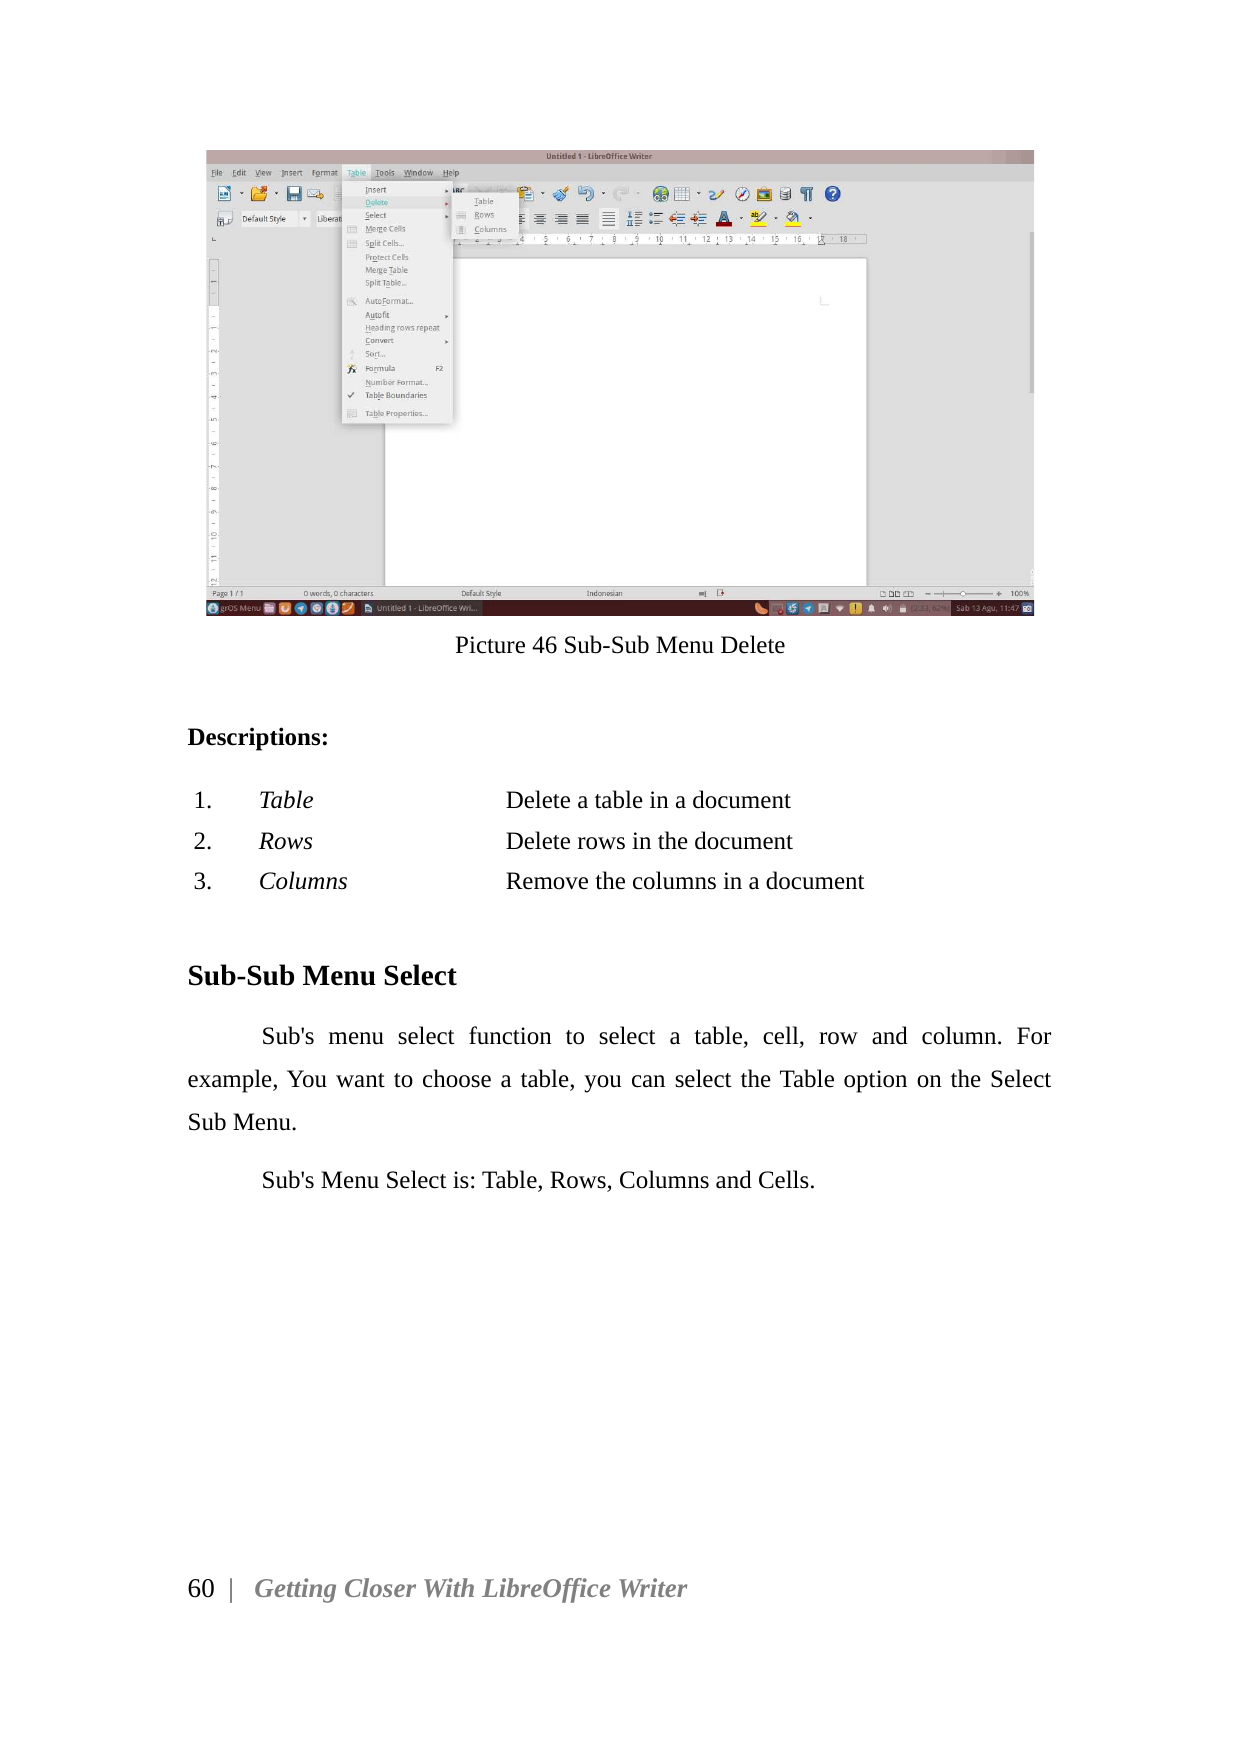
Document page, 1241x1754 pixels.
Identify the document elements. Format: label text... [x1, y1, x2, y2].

table_cell 3. [188, 860, 253, 900]
subtitle Sub-Sub Menu Select [187, 958, 1053, 992]
table_cell 2. [188, 820, 253, 860]
text Descriptions: [187, 722, 1053, 751]
text Sub's Menu Select is: Table, Rows, Columns and Cells. [187, 1165, 1053, 1194]
picture [206, 150, 1035, 616]
table_cell Columns [253, 860, 500, 900]
text Sub's menu select function to select a table, cell, row and column. For example, You want to choose a table, you can select the Table option on the Select Sub Menu. [187, 1021, 1053, 1136]
table_header Delete a table in a document [500, 780, 1057, 820]
table_header Table [253, 780, 500, 820]
table_cell Delete rows in the document [500, 820, 1057, 860]
table_cell Remove the columns in a document [500, 860, 1057, 900]
table_cell Rows [253, 820, 500, 860]
table_header 1. [188, 780, 253, 820]
text Picture 46 Sub-Sub Menu Delete [187, 627, 1053, 659]
